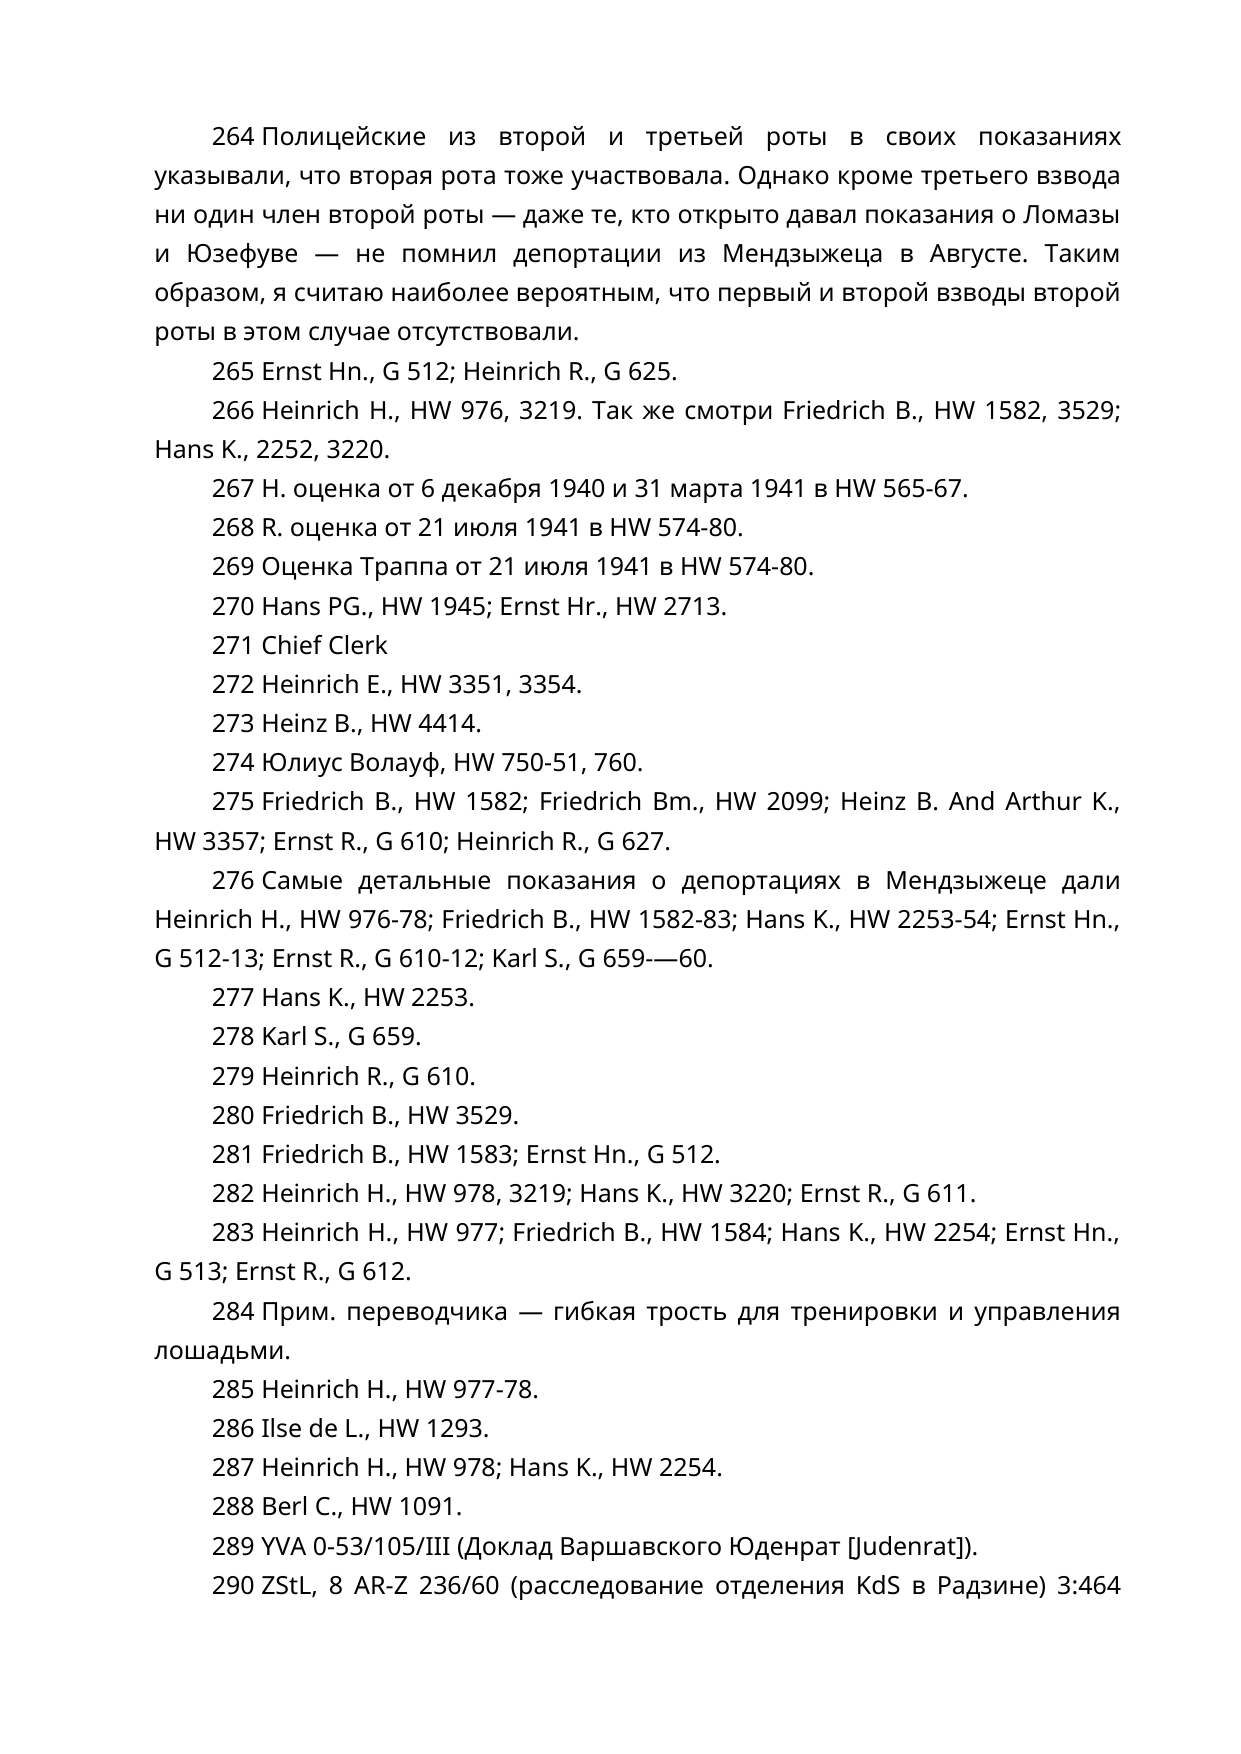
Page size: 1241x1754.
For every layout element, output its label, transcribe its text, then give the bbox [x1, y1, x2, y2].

text Heinrich R., G 610. [118, 1058, 1122, 1092]
text Heinz B., HW 4414. [118, 706, 1122, 740]
text Heinrich H., HW 977-78. [118, 1371, 1122, 1406]
text YVA 0-53/105/III (Доклад Варшавского Юденрат [Judenrat]). [118, 1528, 1122, 1562]
text Heinrich H., HW 978, 3219; Hans K., HW 3220; Ernst R., G 611. [118, 1176, 1122, 1210]
text Heinrich H., HW 977; Friedrich B., HW 1584; Hans K., HW 2254; Ernst Hn., G 513; Ernst R., G 612. [118, 1215, 1122, 1288]
text Heinrich E., HW 3351, 3354. [118, 666, 1122, 701]
text Полицейские из второй и третьей роты в своих показаниях указывали, что вторая рота тоже участвовала. Однако кроме третьего взвода ни один член второй роты — даже те, кто открыто давал показания о Ломазы и Юзефуве — не помнил депортации из Мендзыжеца в Августе. Таким образом, я считаю наиболее вероятным, что первый и второй взводы второй роты в этом случае отсутствовали. [118, 118, 1122, 348]
text Ernst Hn., G 512; Heinrich R., G 625. [118, 353, 1122, 387]
text Friedrich B., HW 1582; Friedrich Bm., HW 2099; Heinz B. And Arthur K., HW 3357; Ernst R., G 610; Heinrich R., G 627. [118, 784, 1122, 857]
text Прим. переводчика — гибкая трость для тренировки и управления лошадьми. [118, 1293, 1122, 1366]
text Ilse de L., HW 1293. [118, 1411, 1122, 1445]
text Hans K., HW 2253. [118, 980, 1122, 1014]
text H. оценка от 6 декабря 1940 и 31 марта 1941 в HW 565-67. [118, 471, 1122, 505]
text Chief Clerk [118, 627, 1122, 661]
text Юлиус Волауф, HW 750-51, 760. [118, 745, 1122, 779]
text Berl C., HW 1091. [118, 1489, 1122, 1523]
text Оценка Траппа от 21 июля 1941 в HW 574-80. [118, 549, 1122, 583]
text Friedrich B., HW 1583; Ernst Hn., G 512. [118, 1136, 1122, 1171]
text Heinrich H., HW 976, 3219. Так же смотри Friedrich B., HW 1582, 3529; Hans K., 2252, 3220. [118, 392, 1122, 466]
text Самые детальные показания о депортациях в Мендзыжеце дали Heinrich H., HW 976-78; Friedrich B., HW 1582-83; Hans K., HW 2253-54; Ernst Hn., G 512-13; Ernst R., G 610-12; Karl S., G 659-—60. [118, 862, 1122, 975]
text ZStL, 8 AR-Z 236/60 (расследование отделения KdS в Радзине) 3:464 [118, 1567, 1122, 1601]
text R. оценка от 21 июля 1941 в HW 574-80. [118, 510, 1122, 544]
text Hans PG., HW 1945; Ernst Hr., HW 2713. [118, 588, 1122, 622]
text Heinrich H., HW 978; Hans K., HW 2254. [118, 1450, 1122, 1484]
text Friedrich B., HW 3529. [118, 1097, 1122, 1131]
text Karl S., G 659. [118, 1019, 1122, 1053]
